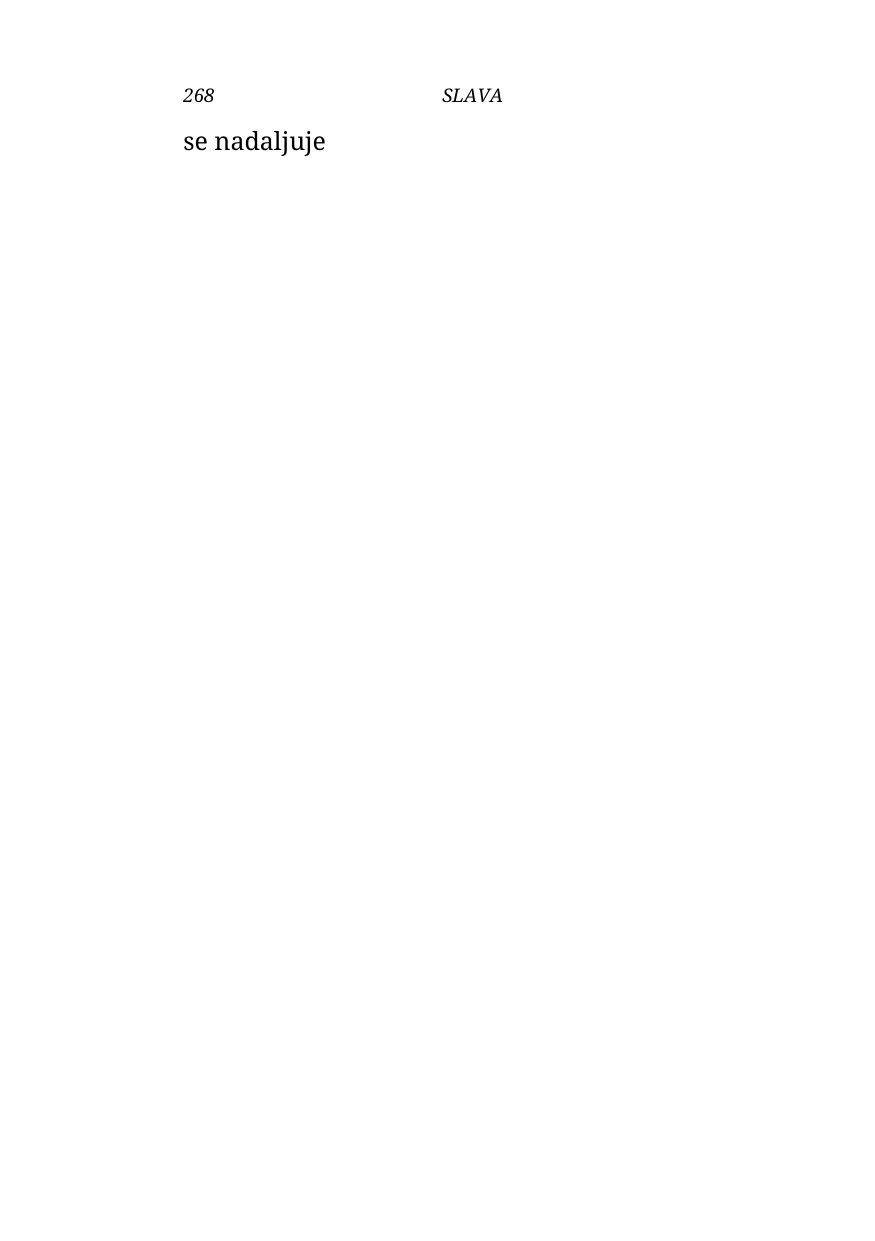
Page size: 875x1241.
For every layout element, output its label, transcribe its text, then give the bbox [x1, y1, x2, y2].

text se nadaljuje [153, 123, 756, 157]
